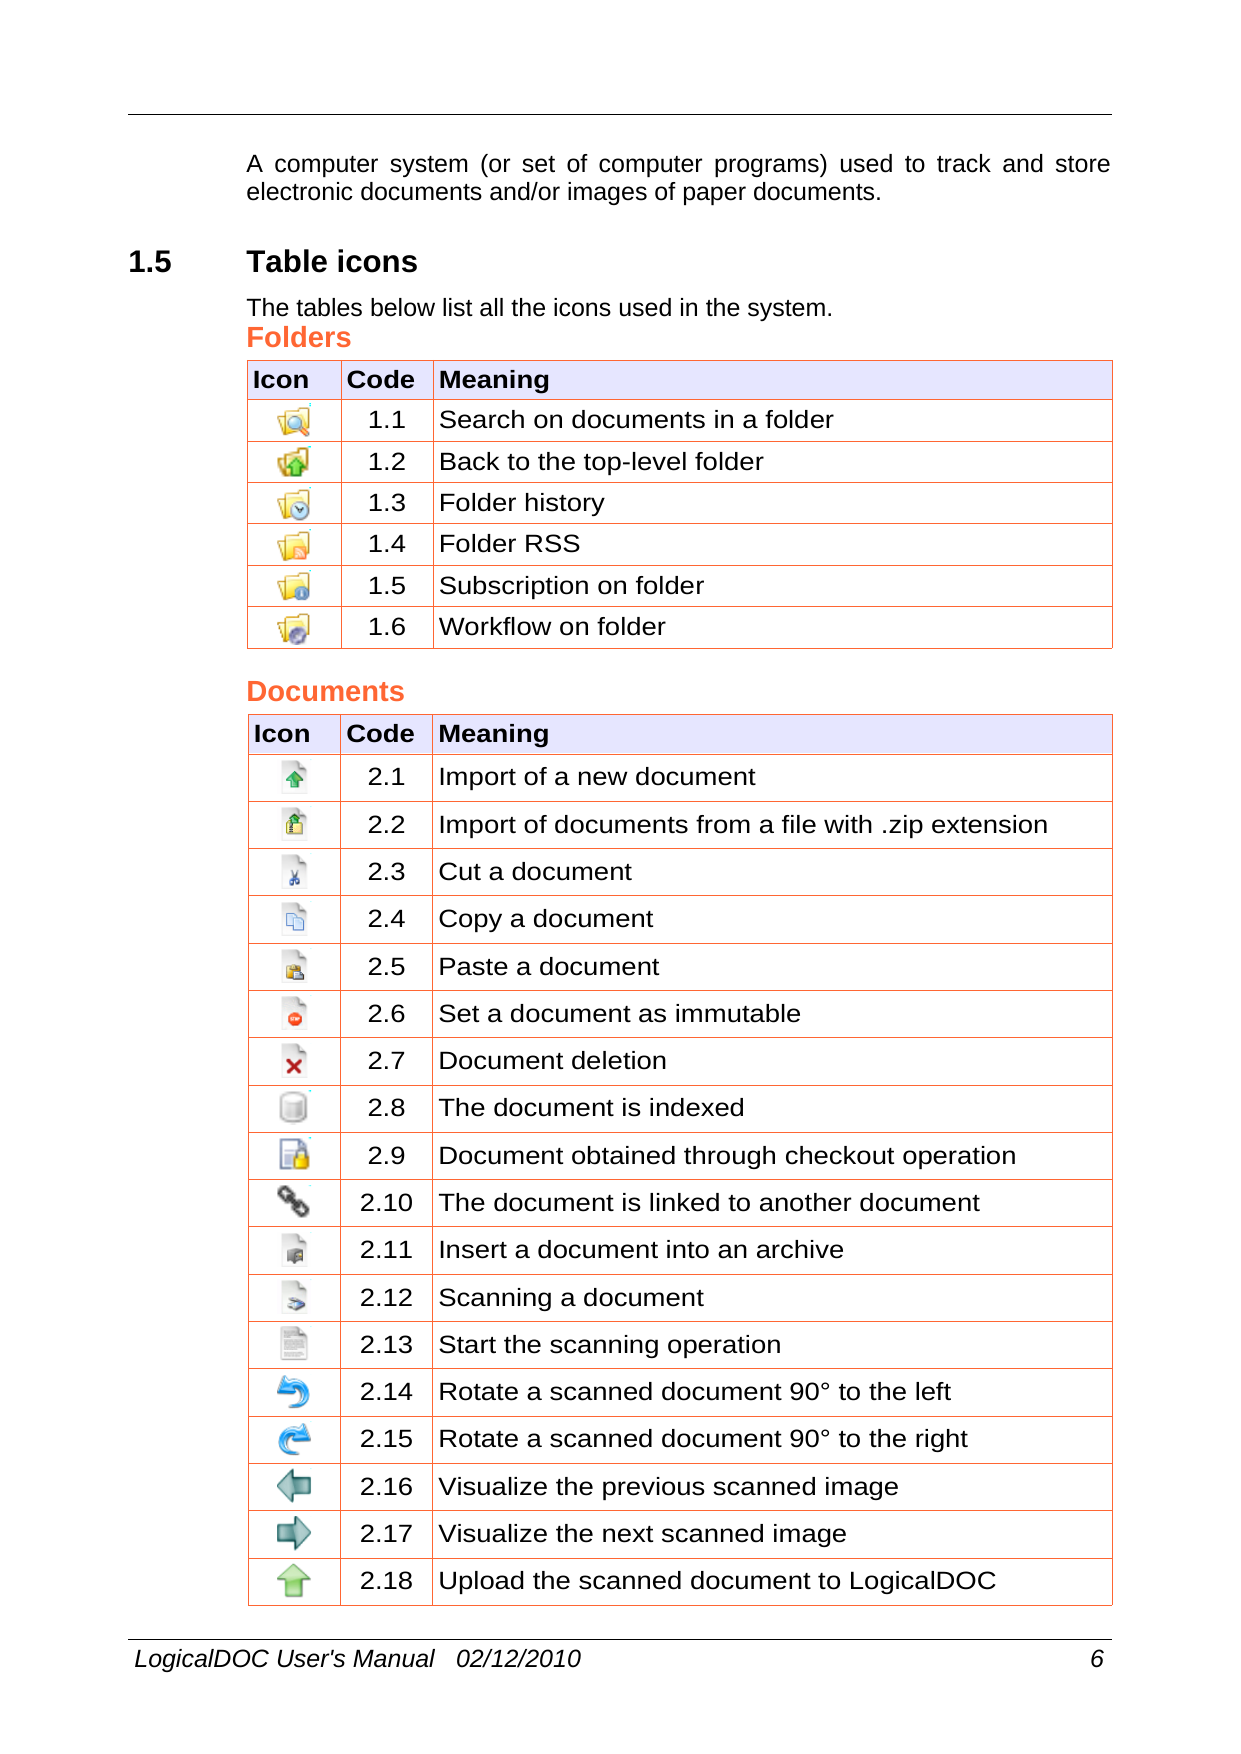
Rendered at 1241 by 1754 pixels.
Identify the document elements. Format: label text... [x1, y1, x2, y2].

table_cell Visualize the next scanned image [433, 1511, 1112, 1557]
table_cell 1.1 [342, 400, 433, 441]
picture [277, 1516, 312, 1551]
picture [277, 1421, 312, 1456]
table_cell 2.4 [341, 896, 432, 943]
table_cell [249, 1227, 340, 1274]
table_cell Back to the top-level folder [434, 442, 1112, 482]
table_cell 2.15 [341, 1417, 432, 1463]
table_cell 1.3 [342, 483, 433, 523]
table_cell 1.5 [342, 566, 433, 606]
table_cell 2.13 [341, 1322, 432, 1368]
picture [276, 570, 311, 603]
table_cell Paste a document [433, 944, 1112, 990]
table_cell Cut a document [433, 849, 1112, 895]
picture [277, 995, 312, 1030]
table_cell 2.18 [341, 1559, 432, 1605]
picture [277, 1185, 312, 1220]
picture [277, 1468, 312, 1503]
picture [277, 1090, 312, 1125]
table_cell 1.2 [342, 442, 433, 482]
table_cell [248, 607, 341, 647]
table_cell [248, 566, 341, 606]
text The tables below list all the icons used in the system. [246, 293, 1112, 321]
table_cell [248, 524, 341, 563]
table_cell [249, 1417, 340, 1463]
table_cell [249, 1125, 340, 1132]
table_cell 2.3 [341, 849, 432, 895]
picture [277, 948, 312, 983]
table_cell [249, 849, 340, 895]
table_header Icon [249, 715, 340, 753]
table_cell [249, 802, 340, 848]
table_cell 1.4 [342, 524, 433, 565]
picture [277, 806, 312, 841]
picture [277, 1563, 312, 1598]
table_header Meaning [433, 715, 1112, 753]
table_cell Rotate a scanned document 90° to the right [433, 1417, 1112, 1463]
table_cell 2.7 [341, 1038, 432, 1084]
table_cell 1.6 [342, 607, 433, 647]
picture [276, 487, 311, 522]
table_cell Search on documents in a folder [434, 400, 1112, 441]
table_cell [249, 1275, 340, 1279]
table_cell [248, 442, 341, 482]
table_cell [249, 1559, 340, 1597]
table_header Meaning [434, 361, 1112, 399]
table_header Code [342, 361, 433, 399]
picture [277, 1137, 312, 1172]
table_cell [249, 755, 340, 793]
table_cell [249, 991, 340, 1037]
picture [277, 1374, 312, 1409]
table_cell Workflow on folder [434, 607, 1112, 647]
table_cell 2.9 [341, 1133, 432, 1179]
table_cell 2.17 [341, 1511, 432, 1557]
picture [276, 403, 311, 438]
table_cell [248, 400, 341, 437]
table_cell [249, 1086, 340, 1124]
text A computer system (or set of computer programs) used to track and store electronic documents and/or images of paper documents. [246, 150, 1112, 206]
table_cell 2.12 [341, 1275, 432, 1321]
picture [277, 759, 312, 794]
subtitle Folders [246, 321, 1112, 354]
table_cell Copy a document [433, 896, 1112, 943]
table_cell Import of a new document [433, 755, 1112, 801]
picture [277, 853, 312, 889]
table_cell [249, 949, 340, 990]
table_cell [249, 1133, 340, 1179]
picture [276, 446, 311, 479]
picture [277, 901, 312, 936]
table_cell [249, 896, 340, 943]
table_cell [249, 1038, 340, 1084]
table_cell [249, 1369, 340, 1416]
table_header Icon [248, 361, 341, 399]
table_cell Document obtained through checkout operation [433, 1133, 1112, 1179]
subtitle Table icons [128, 244, 1112, 278]
table_cell [249, 1322, 340, 1368]
subtitle Documents [246, 675, 1112, 708]
table_cell Insert a document into an archive [433, 1227, 1112, 1274]
table_cell The document is linked to another document [433, 1180, 1112, 1226]
table_cell [249, 794, 340, 801]
table_cell Upload the scanned document to LogicalDOC [433, 1559, 1112, 1605]
picture [276, 529, 311, 564]
table_cell [249, 944, 340, 948]
table_cell Start the scanning operation [433, 1322, 1112, 1368]
table_cell Folder history [434, 483, 1112, 523]
table_header Code [341, 715, 432, 753]
table_cell 2.2 [341, 802, 432, 848]
table_cell 2.11 [341, 1227, 432, 1274]
table_cell 2.14 [341, 1369, 432, 1416]
table_cell 2.5 [341, 944, 432, 990]
table_cell 2.6 [341, 991, 432, 1037]
table_cell 2.8 [341, 1086, 432, 1132]
table_cell 2.10 [341, 1180, 432, 1226]
table_cell The document is indexed [433, 1086, 1112, 1132]
table_cell [249, 1180, 340, 1226]
table_cell [249, 1598, 340, 1605]
picture [277, 1043, 312, 1078]
table_cell 2.16 [341, 1464, 432, 1510]
table_cell Scanning a document [433, 1275, 1112, 1321]
table_cell Set a document as immutable [433, 991, 1112, 1037]
table_cell 2.1 [341, 755, 432, 801]
table_cell [249, 1280, 340, 1321]
picture [277, 1279, 312, 1314]
picture [277, 1326, 312, 1361]
picture [276, 611, 311, 645]
table_cell Visualize the previous scanned image [433, 1464, 1112, 1510]
table_cell [248, 483, 341, 523]
table_cell Import of documents from a file with .zip extension [433, 802, 1112, 848]
table_cell Rotate a scanned document 90° to the left [433, 1369, 1112, 1416]
table_cell Folder RSS [434, 524, 1112, 565]
table_cell [249, 1464, 340, 1510]
picture [277, 1232, 312, 1267]
table_cell [249, 1511, 340, 1557]
table_cell Subscription on folder [434, 566, 1112, 606]
table_cell Document deletion [433, 1038, 1112, 1084]
